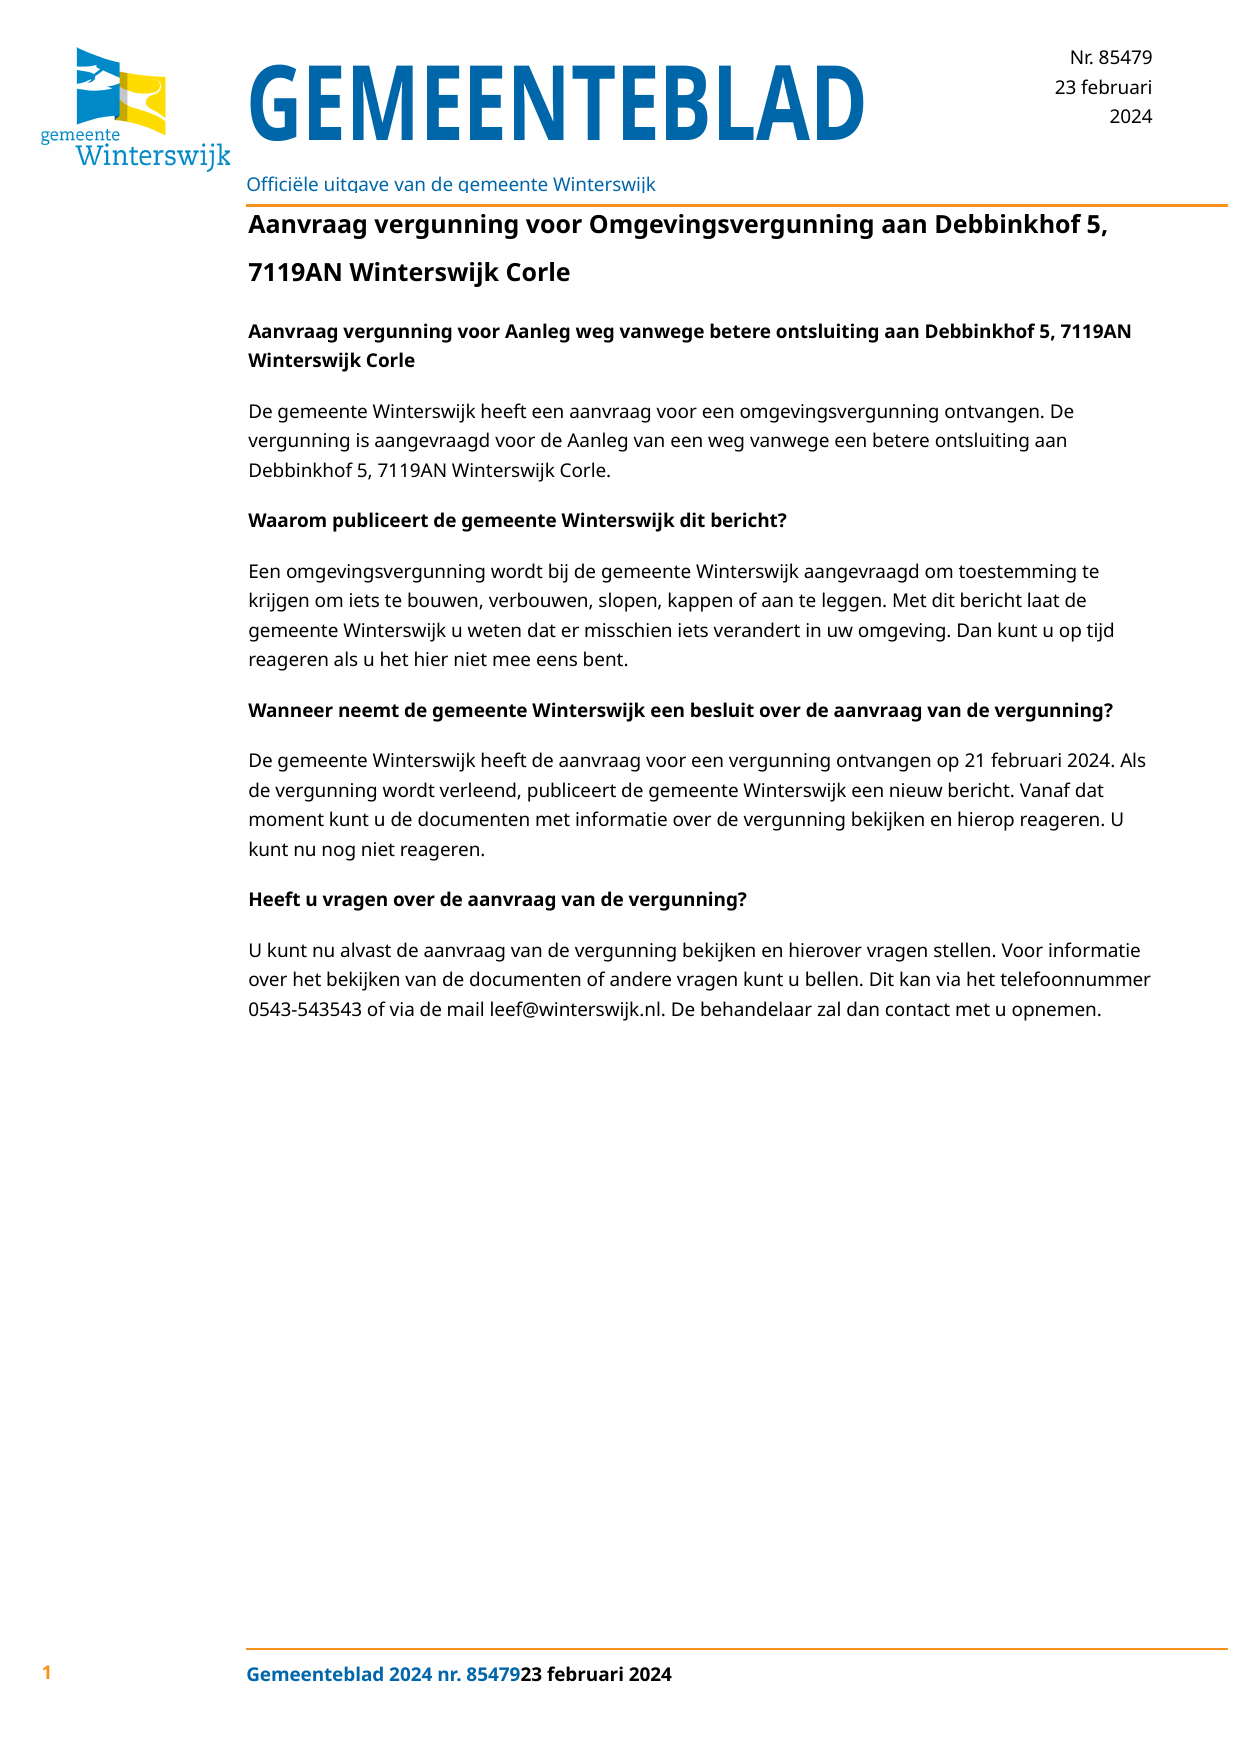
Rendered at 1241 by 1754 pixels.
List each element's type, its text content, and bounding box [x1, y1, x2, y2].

text Wanneer neemt de gemeente Winterswijk een besluit over de aanvraag van de vergunning? [248, 697, 1152, 723]
text U kunt nu alvast de aanvraag van de vergunning bekijken en hierover vragen stellen. Voor informatie over het bekijken van de documenten of andere vragen kunt u bellen. Dit kan via het telefoonnummer 0543-543543 of via de mail leef@winterswijk.nl. De behandelaar zal dan contact met u opnemen. [248, 937, 1152, 1022]
text Een omgevingsvergunning wordt bij de gemeente Winterswijk aangevraagd om toestemming te krijgen om iets te bouwen, verbouwen, slopen, kappen of aan te leggen. Met dit bericht laat de gemeente Winterswijk u weten dat er misschien iets verandert in uw omgeving. Dan kunt u op tijd reageren als u het hier niet mee eens bent. [248, 558, 1152, 672]
text Aanvraag vergunning voor Omgevingsvergunning aan Debbinkhof 5, 7119AN Winterswijk Corle [248, 207, 1152, 288]
picture [41, 47, 231, 172]
text De gemeente Winterswijk heeft een aanvraag voor een omgevingsvergunning ontvangen. De vergunning is aangevraagd voor de Aanleg van een weg vanwege een betere ontsluiting aan Debbinkhof 5, 7119AN Winterswijk Corle. [248, 398, 1152, 483]
text Aanvraag vergunning voor Aanleg weg vanwege betere ontsluiting aan Debbinkhof 5, 7119AN Winterswijk Corle [248, 318, 1152, 373]
text Heeft u vragen over de aanvraag van de vergunning? [248, 887, 1152, 912]
picture [225, 153, 231, 162]
text Waarom publiceert de gemeente Winterswijk dit bericht? [248, 507, 1152, 533]
text De gemeente Winterswijk heeft de aanvraag voor een vergunning ontvangen op 21 februari 2024. Als de vergunning wordt verleend, publiceert de gemeente Winterswijk een nieuw bericht. Vanaf dat moment kunt u de documenten met informatie over de vergunning bekijken en hierop reageren. U kunt nu nog niet reageren. [248, 747, 1152, 862]
